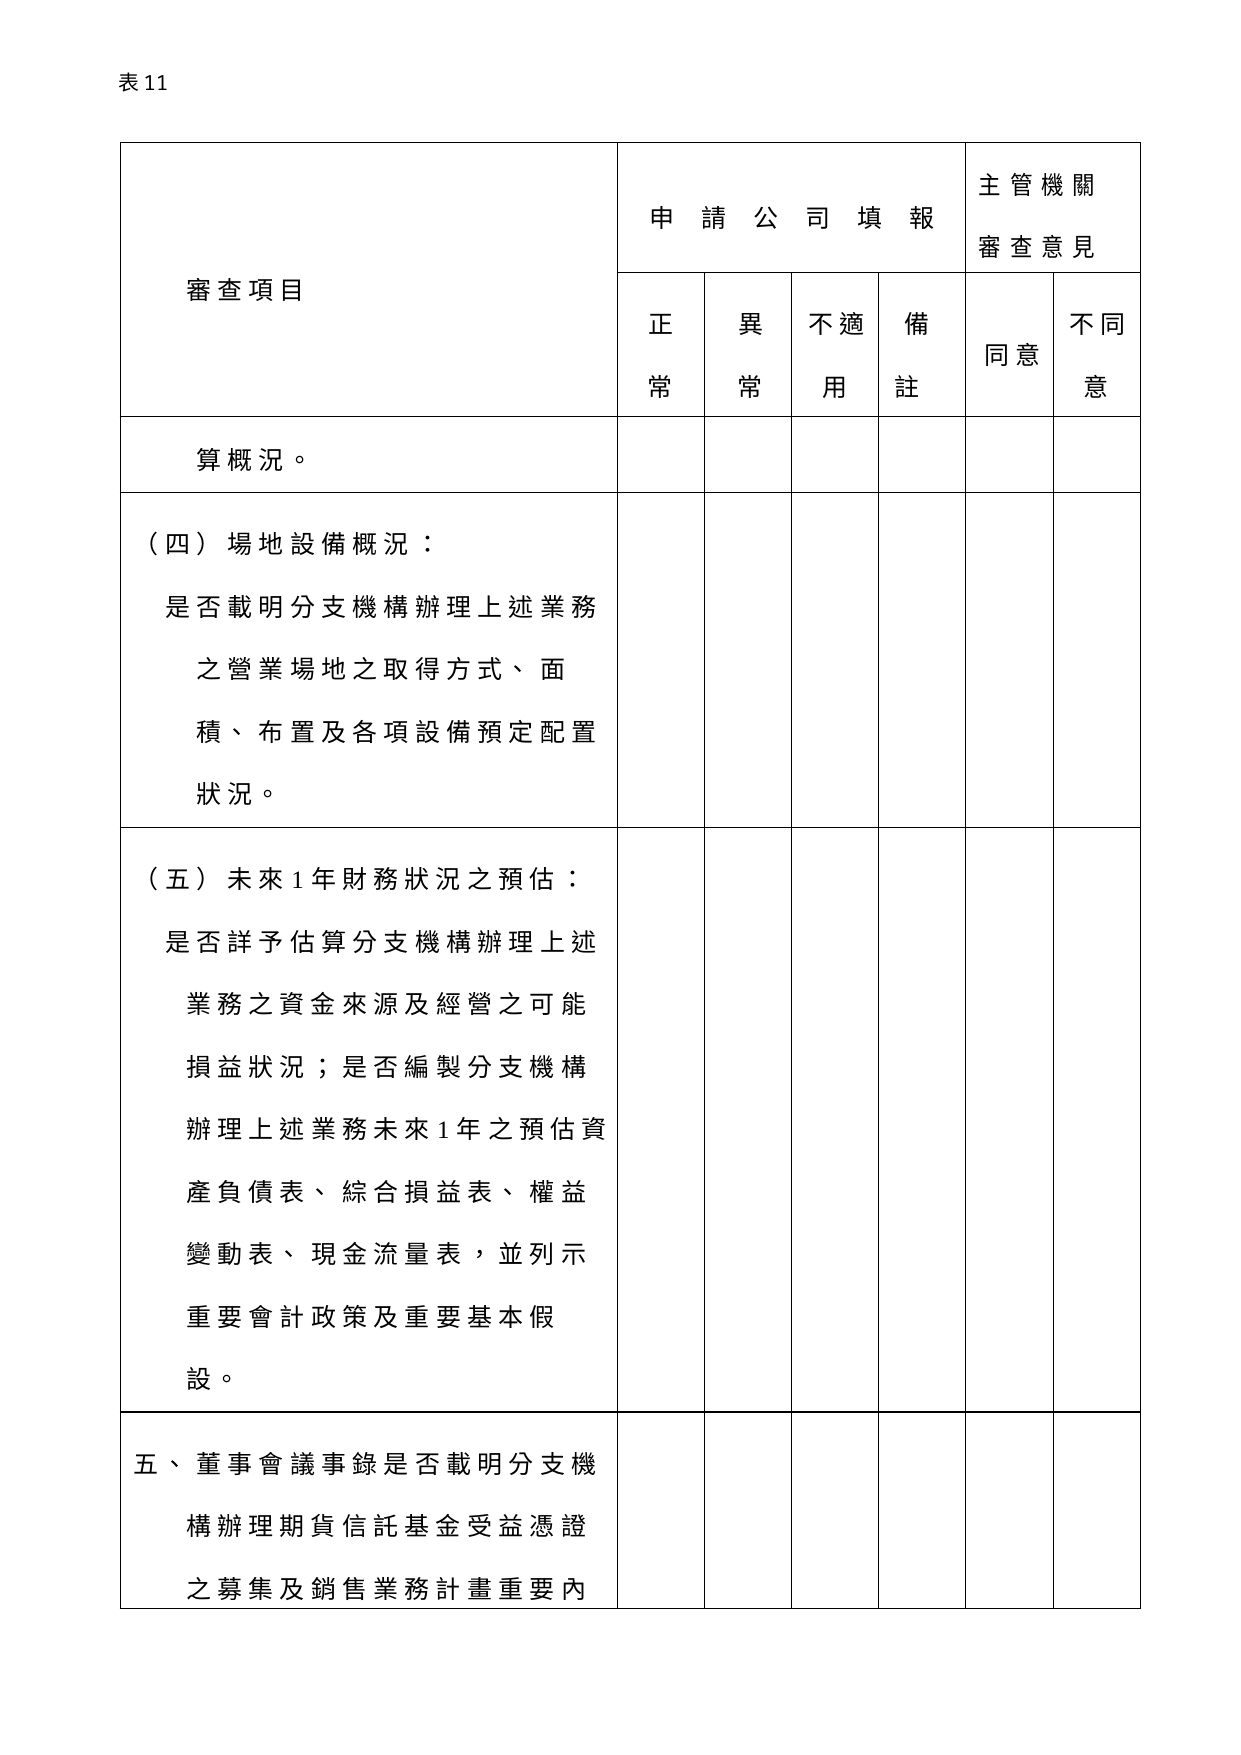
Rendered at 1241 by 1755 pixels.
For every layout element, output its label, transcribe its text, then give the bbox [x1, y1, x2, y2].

table_cell 正 常 [618, 273, 704, 416]
table_cell [792, 828, 878, 1411]
table_cell [1054, 828, 1140, 1411]
table_cell 異 常 [705, 273, 791, 416]
table_cell [879, 828, 965, 1411]
table_cell [966, 493, 1053, 827]
table_cell [966, 417, 1053, 492]
table_header 主管機關 審查意見 [966, 143, 1140, 272]
table_cell [879, 493, 965, 827]
table_cell [705, 493, 791, 827]
table_cell [966, 1413, 1053, 1608]
table_cell [618, 417, 704, 492]
table_cell 五、董事會議事錄是否載明分支機構辦理期貨信託基金受益憑證之募集及銷售業務計畫重要內 [121, 1413, 617, 1608]
table_cell （五）未來1年財務狀況之預估： 是否詳予估算分支機構辦理上述業務之資金來源及經營之可能損益狀況；是否編製分支機構辦理上述業務未來1年之預估資產負債表、綜合損益表、權益變動表、現金流量表，並列示重要會計政策及重要基本假設。 [121, 828, 617, 1411]
table_cell （四）場地設備概況： 是否載明分支機構辦理上述業務之營業場地之取得方式、面積、布置及各項設備預定配置狀況。 [121, 493, 617, 827]
table_cell [705, 417, 791, 492]
table_cell 不適用 [792, 273, 878, 416]
table_cell 不同意 [1054, 273, 1140, 416]
table_cell [966, 828, 1053, 1411]
table_cell [618, 828, 704, 1411]
table_cell [705, 828, 791, 1411]
table_cell 算概況。 [121, 417, 617, 492]
table_cell [879, 1413, 965, 1608]
table_cell 備 註 [879, 273, 965, 416]
table_cell [1054, 1413, 1140, 1608]
table_cell [618, 493, 704, 827]
table_cell [879, 417, 965, 492]
table_header 申 請 公 司 填 報 [618, 143, 965, 272]
table_header 審查項目 [121, 143, 617, 416]
table_cell [618, 1413, 704, 1608]
table_cell [1054, 493, 1140, 827]
table_cell [705, 1413, 791, 1608]
table_cell 同意 [966, 273, 1053, 416]
table_cell [792, 1413, 878, 1608]
table_cell [792, 493, 878, 827]
table_cell [1054, 417, 1140, 492]
table_cell [792, 417, 878, 492]
